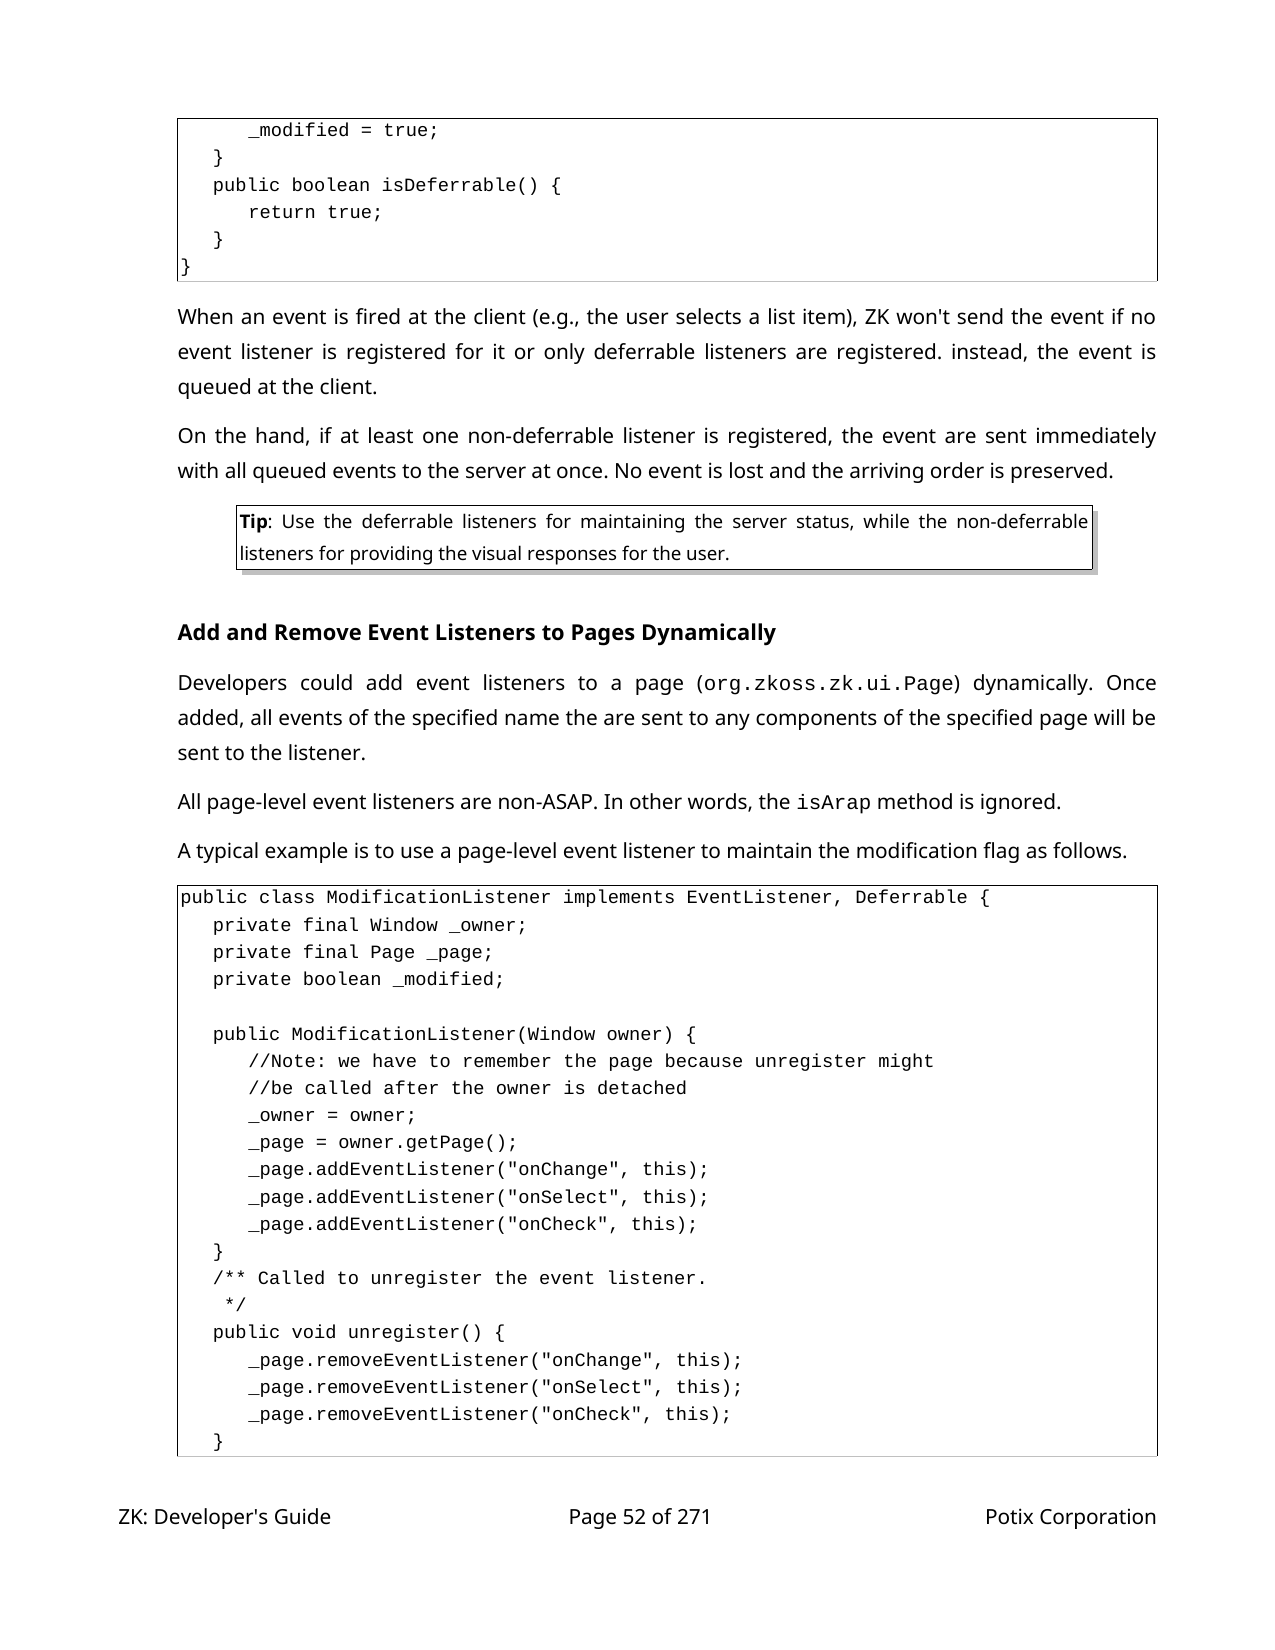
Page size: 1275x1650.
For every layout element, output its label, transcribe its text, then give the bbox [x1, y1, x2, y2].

subtitle Add and Remove Event Listeners to Pages Dynamically [177, 617, 1157, 647]
text } [178, 1239, 1157, 1263]
text /** Called to unregister the event listener. [178, 1266, 1157, 1290]
text Tip: Use the deferrable listeners for maintaining the server status, while the non-deferrable listeners for providing the visual responses for the user. [237, 506, 1092, 569]
text } [178, 1429, 1157, 1456]
text private final Window _owner; [178, 913, 1157, 937]
text Developers could add event listeners to a page (org.zkoss.zk.ui.Page) dynamically. Once added, all events of the specified name the are sent to any components of the specified page will be sent to the listener. [177, 668, 1157, 767]
text _page.addEventListener("onChange", this); [178, 1157, 1157, 1182]
text _page.removeEventListener("onSelect", this); [178, 1375, 1157, 1399]
text All page-level event listeners are non-ASAP. In other words, the isArap method is ignored. [177, 787, 1157, 816]
text */ [178, 1293, 1157, 1317]
text _owner = owner; [178, 1103, 1157, 1127]
text } [178, 254, 1157, 281]
text On the hand, if at least one non-deferrable listener is registered, the event are sent immediately with all queued events to the server at once. No event is lost and the arriving order is preserved. [177, 421, 1157, 485]
text _page.removeEventListener("onChange", this); [178, 1348, 1157, 1372]
text public ModificationListener(Window owner) { [178, 1021, 1157, 1046]
text private final Page _page; [178, 940, 1157, 964]
text } [178, 145, 1157, 169]
text //be called after the owner is detached [178, 1076, 1157, 1100]
text _page.removeEventListener("onCheck", this); [178, 1402, 1157, 1426]
text _modified = true; [178, 119, 1157, 142]
text public boolean isDeferrable() { [178, 172, 1157, 197]
text _page = owner.getPage(); [178, 1130, 1157, 1154]
text When an event is fired at the client (e.g., the user selects a list item), ZK won't send the event if no event listener is registered for it or only deferrable listeners are registered. instead, the event is queued at the client. [177, 302, 1157, 401]
text public class ModificationListener implements EventListener, Deferrable { [178, 886, 1157, 910]
text private boolean _modified; [178, 967, 1157, 991]
text public void unregister() { [178, 1320, 1157, 1345]
text //Note: we have to remember the page because unregister might [178, 1048, 1157, 1073]
text return true; [178, 200, 1157, 224]
text _page.addEventListener("onSelect", this); [178, 1184, 1157, 1209]
text A typical example is to use a page-level event listener to maintain the modification flag as follows. [177, 837, 1157, 865]
text _page.addEventListener("onCheck", this); [178, 1212, 1157, 1236]
text } [178, 227, 1157, 251]
